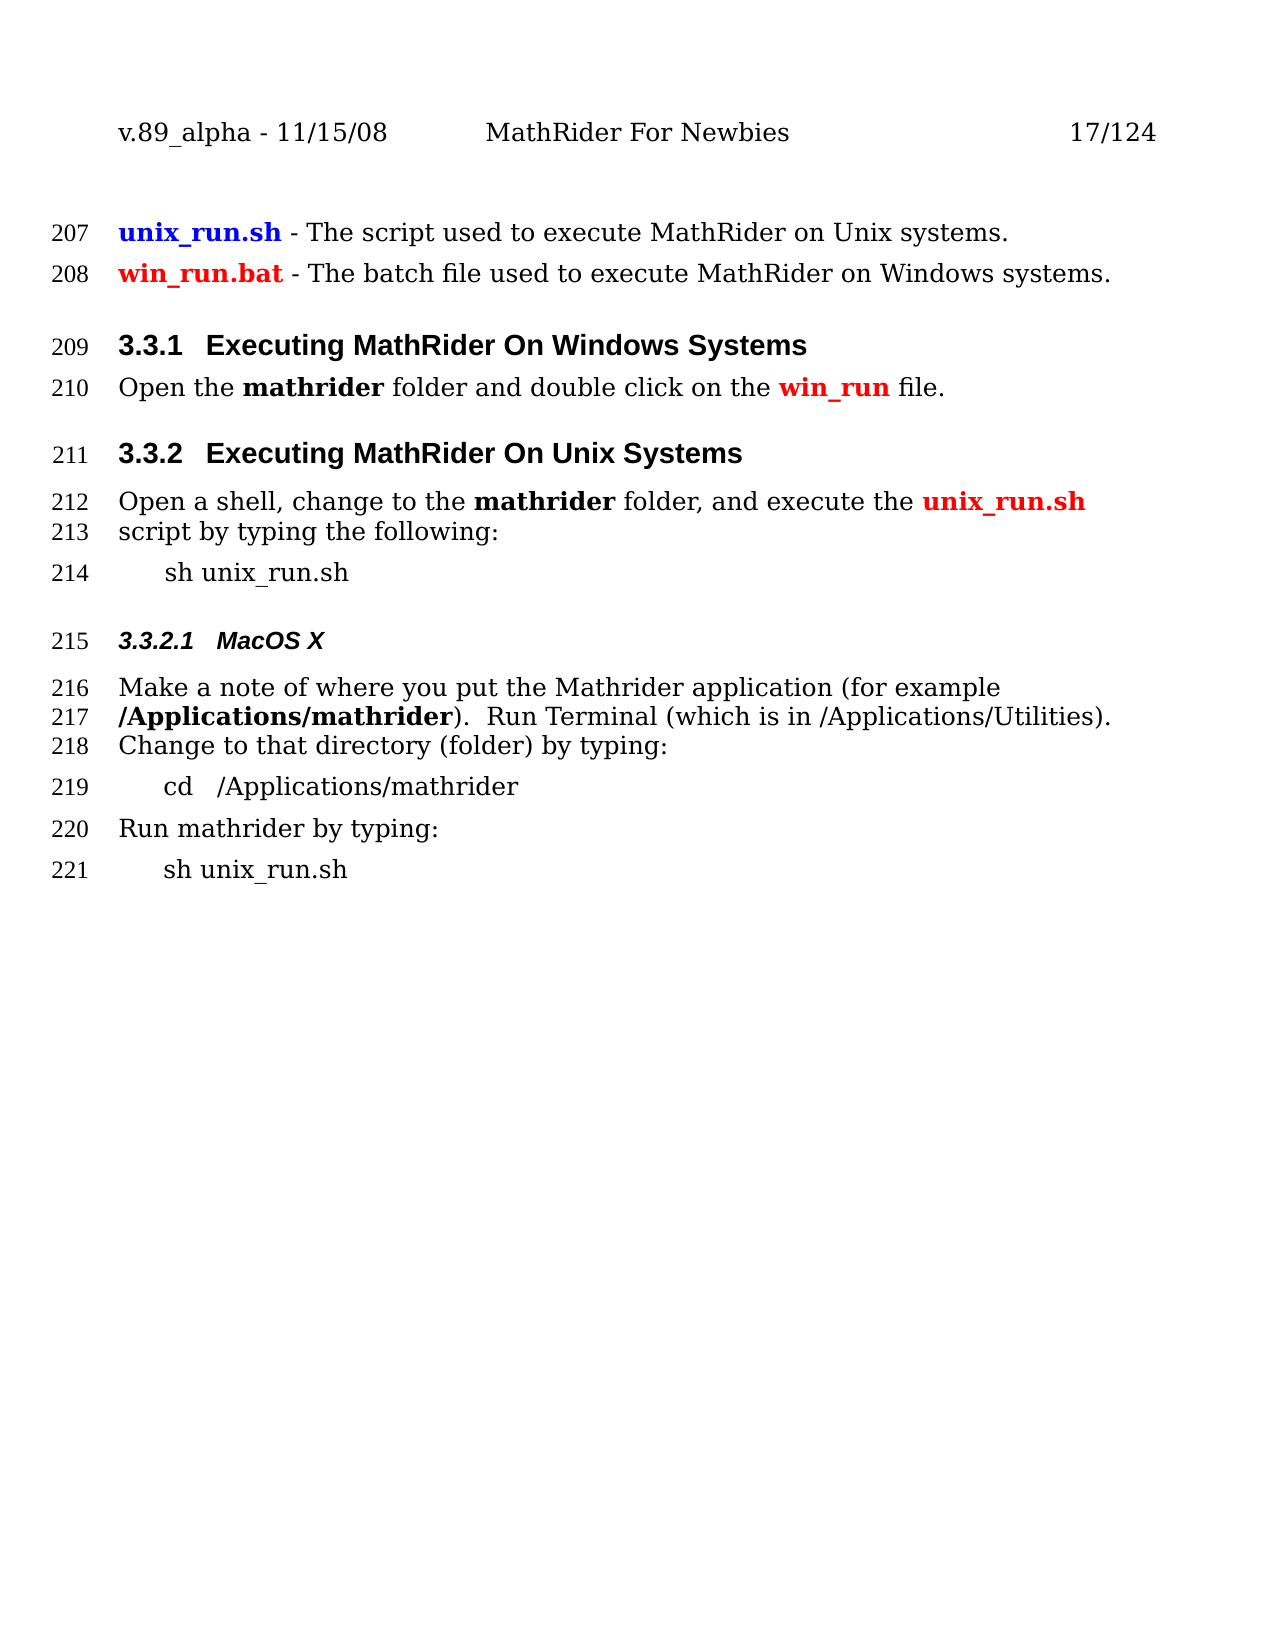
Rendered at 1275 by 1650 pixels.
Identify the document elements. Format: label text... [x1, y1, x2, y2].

subtitle MacOS X [118, 626, 1157, 655]
subtitle Executing MathRider On Unix Systems [118, 436, 1157, 469]
text Make a note of where you put the Mathrider application (for example /Applications/mathrider). Run Terminal (which is in /Applications/Utilities). Change to that directory (folder) by typing: [118, 673, 1157, 761]
text sh unix_run.sh [163, 855, 1157, 884]
subtitle Executing MathRider On Windows Systems [118, 328, 1157, 361]
text unix_run.sh - The script used to execute MathRider on Unix systems. [118, 218, 1157, 247]
text Run mathrider by typing: [118, 814, 1157, 843]
text Open a shell, change to the mathrider folder, and execute the unix_run.sh script by typing the following: [118, 487, 1157, 546]
text Open the mathrider folder and double click on the win_run file. [118, 373, 1157, 403]
text cd /Applications/mathrider [163, 773, 1157, 802]
text win_run.bat - The batch file used to execute MathRider on Windows systems. [118, 259, 1157, 289]
text sh unix_run.sh [164, 558, 1157, 587]
